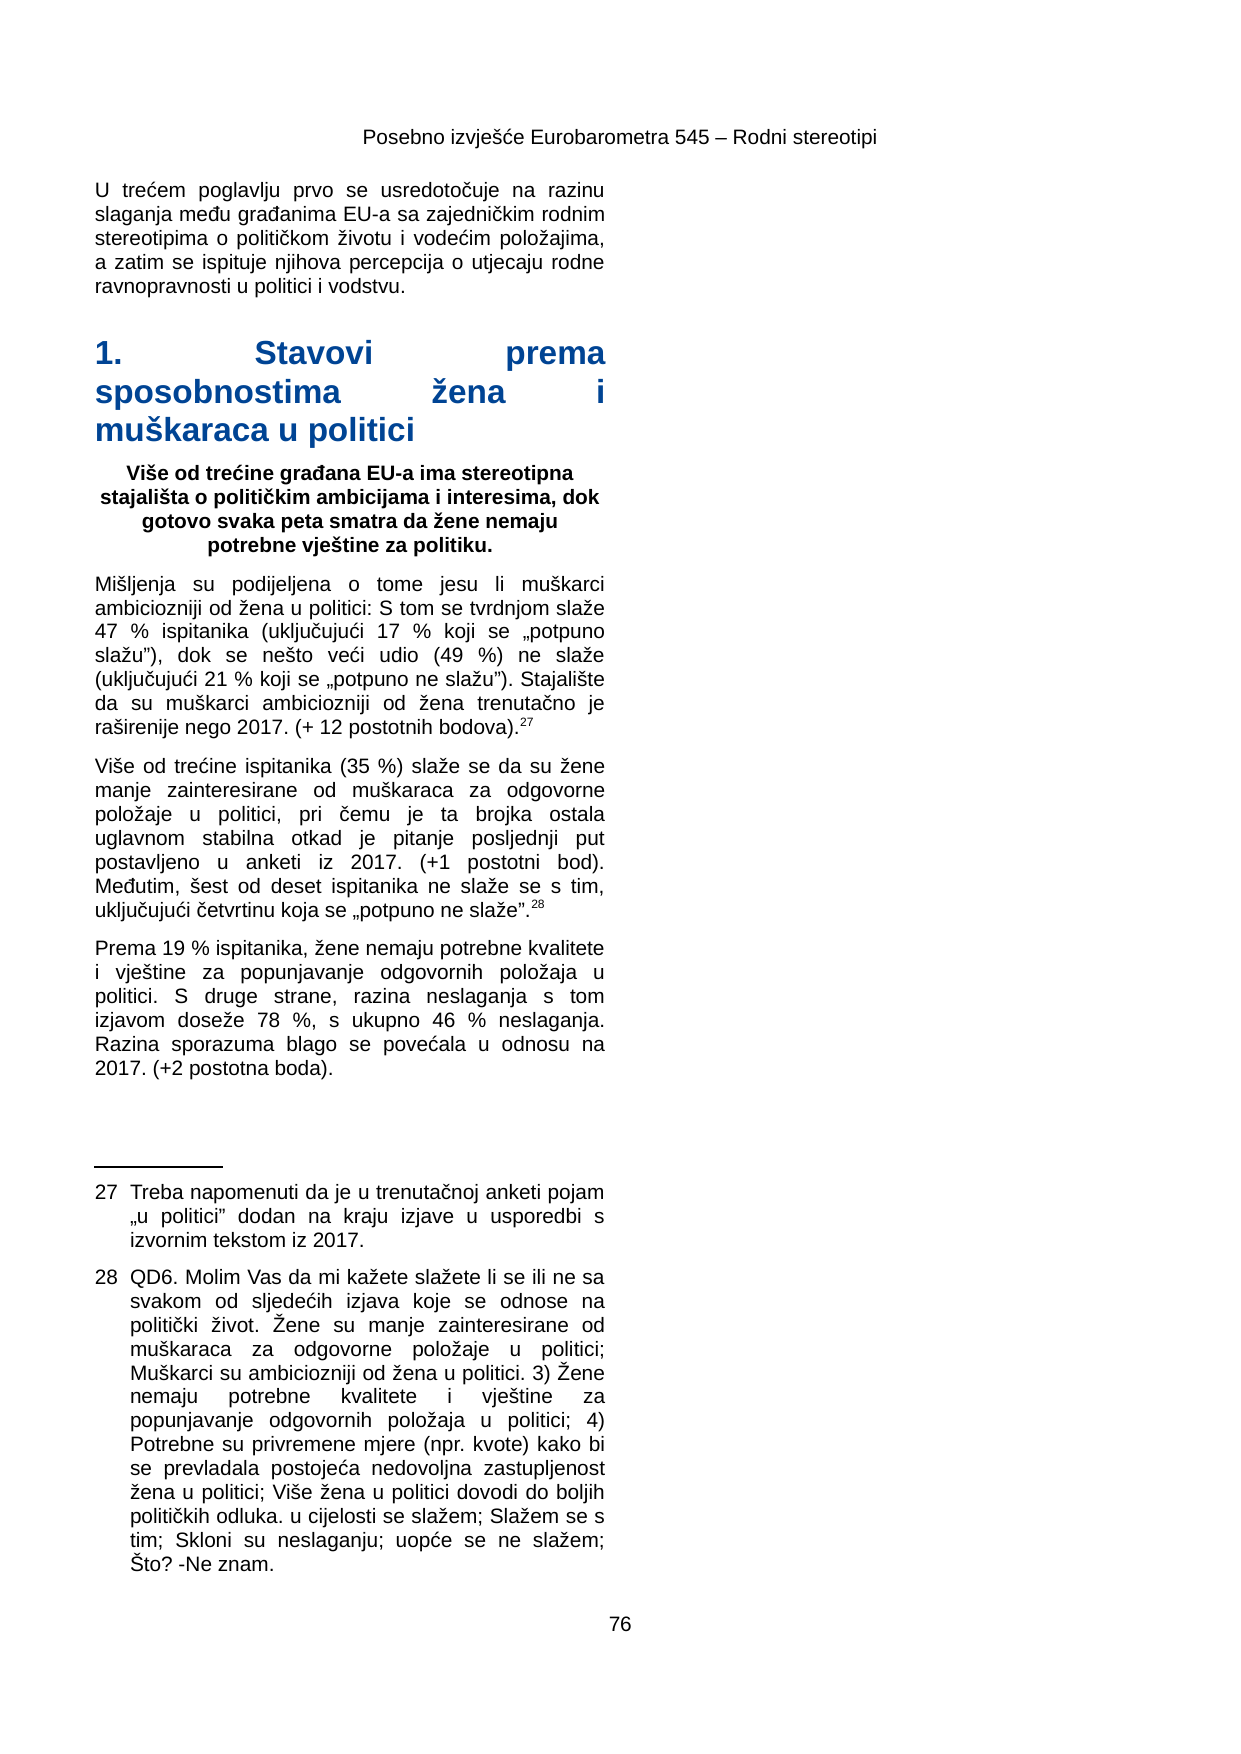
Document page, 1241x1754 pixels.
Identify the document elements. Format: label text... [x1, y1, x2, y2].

text Više od trećine građana EU-a ima stereotipna stajališta o političkim ambicijama i interesima, dok gotovo svaka peta smatra da žene nemaju potrebne vještine za politiku. [94, 461, 605, 557]
text U trećem poglavlju prvo se usredotočuje na razinu slaganja među građanima EU-a sa zajedničkim rodnim stereotipima o političkom životu i vodećim položajima, a zatim se ispituje njihova percepcija o utjecaju rodne ravnopravnosti u politici i vodstvu. [94, 178, 605, 298]
subtitle 1. Stavovi prema sposobnostima žena i muškaraca u politici [94, 333, 605, 448]
text Više od trećine ispitanika (35 %) slaže se da su žene manje zainteresirane od muškaraca za odgovorne položaje u politici, pri čemu je ta brojka ostala uglavnom stabilna otkad je pitanje posljednji put postavljeno u anketi iz 2017. (+1 postotni bod). Međutim, šest od deset ispitanika ne slaže se s tim, uključujući četvrtinu koja se „potpuno ne slaže”. [94, 754, 605, 921]
text Mišljenja su podijeljena o tome jesu li muškarci ambiciozniji od žena u politici: S tom se tvrdnjom slaže 47 % ispitanika (uključujući 17 % koji se „potpuno slažu”), dok se nešto veći udio (49 %) ne slaže (uključujući 21 % koji se „potpuno ne slažu”). Stajalište da su muškarci ambiciozniji od žena trenutačno je raširenije nego 2017. (+ 12 postotnih bodova). [94, 571, 605, 739]
text Treba napomenuti da je u trenutačnoj anketi pojam „u politici” dodan na kraju izjave u usporedbi s izvornim tekstom iz 2017. [94, 1180, 605, 1252]
text Prema 19 % ispitanika, žene nemaju potrebne kvalitete i vještine za popunjavanje odgovornih položaja u politici. S druge strane, razina neslaganja s tom izjavom doseže 78 %, s ukupno 46 % neslaganja. Razina sporazuma blago se povećala u odnosu na 2017. (+2 postotna boda). [94, 936, 605, 1080]
text QD6. Molim Vas da mi kažete slažete li se ili ne sa svakom od sljedećih izjava koje se odnose na politički život. Žene su manje zainteresirane od muškaraca za odgovorne položaje u politici; Muškarci su ambiciozniji od žena u politici. 3) Žene nemaju potrebne kvalitete i vještine za popunjavanje odgovornih položaja u politici; 4) Potrebne su privremene mjere (npr. kvote) kako bi se prevladala postojeća nedovoljna zastupljenost žena u politici; Više žena u politici dovodi do boljih političkih odluka. u cijelosti se slažem; Slažem se s tim; Skloni su neslaganju; uopće se ne slažem; Što? -Ne znam. [94, 1264, 605, 1576]
